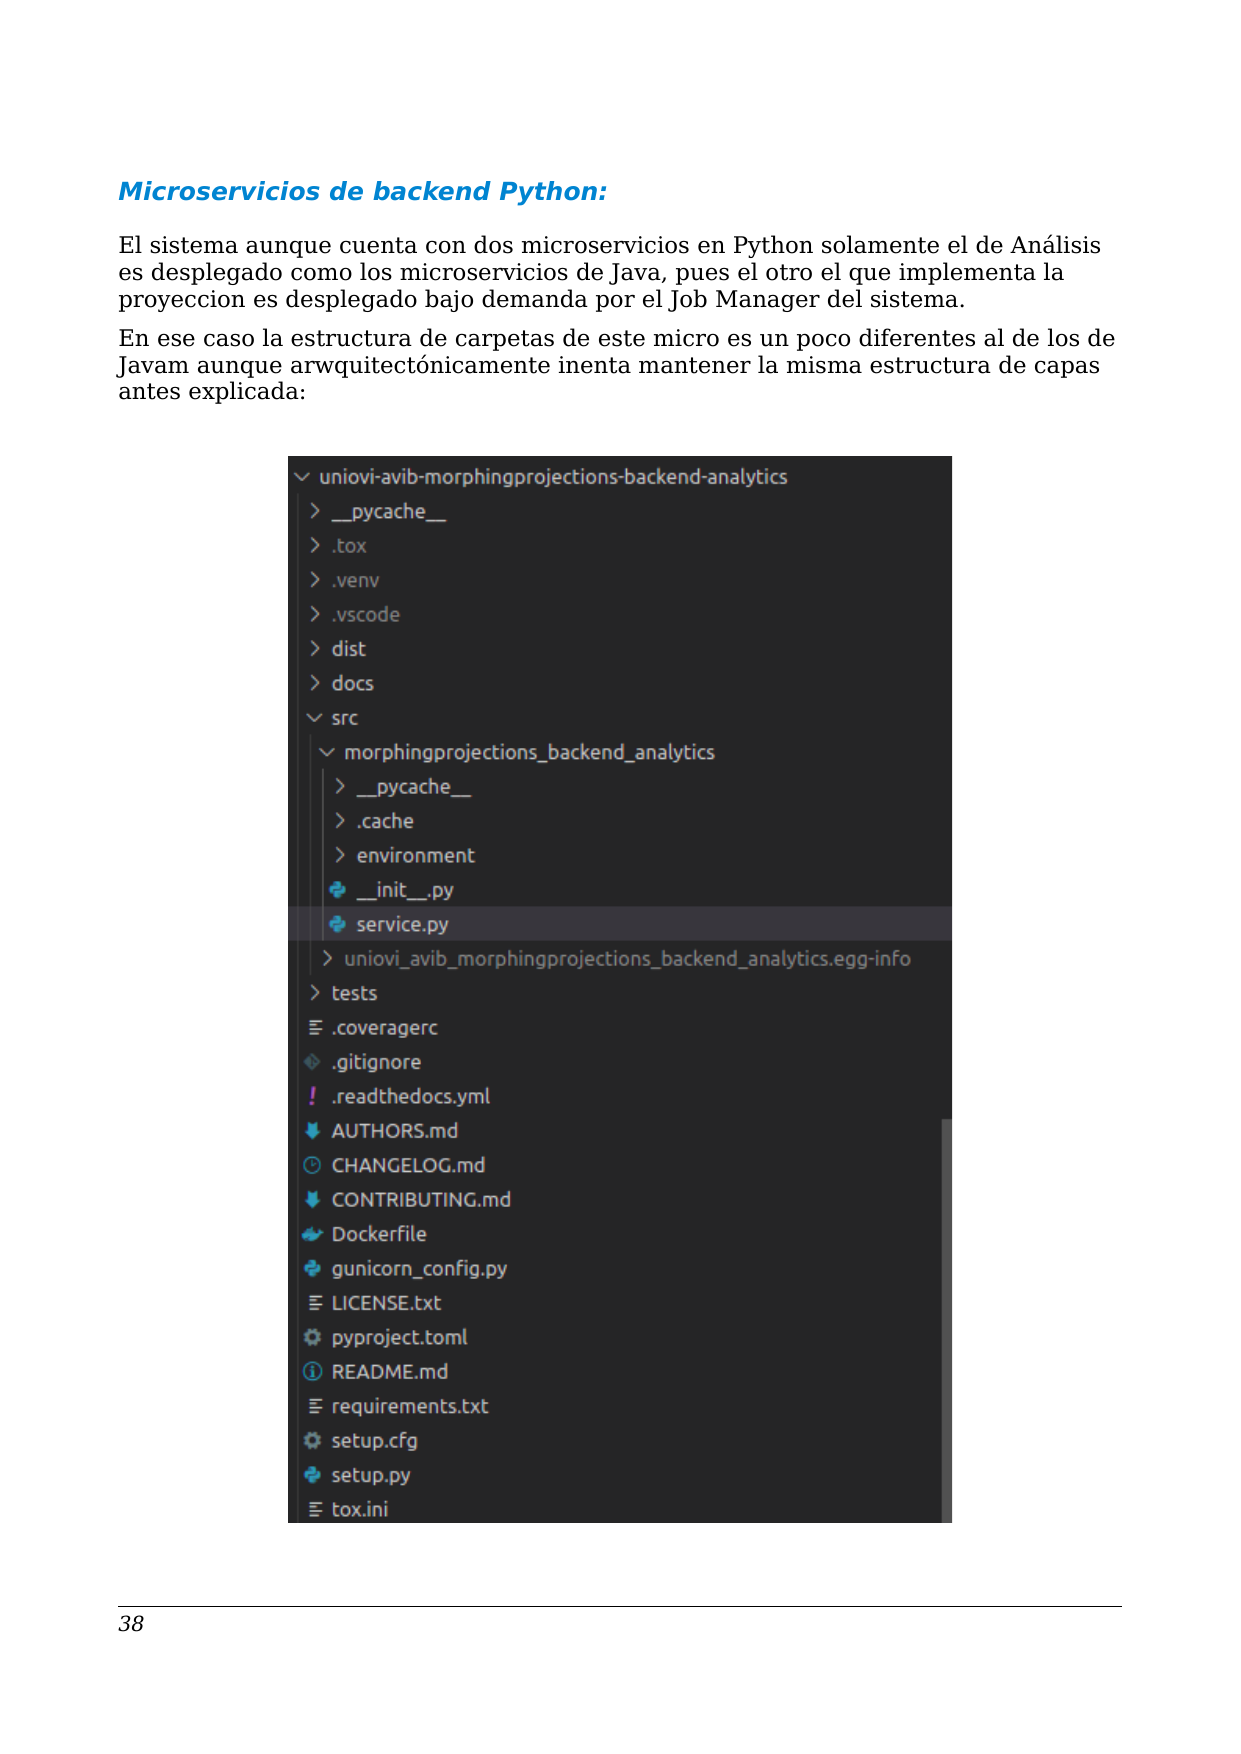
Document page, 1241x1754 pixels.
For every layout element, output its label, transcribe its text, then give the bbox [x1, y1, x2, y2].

text En ese caso la estructura de carpetas de este micro es un poco diferentes al de los de Javam aunque arwquitectónicamente inenta mantener la misma estructura de capas antes explicada: [118, 325, 1122, 405]
picture [288, 456, 953, 1523]
text [118, 457, 1122, 1576]
text Microservicios de backend Python: [118, 177, 1122, 206]
text El sistema aunque cuenta con dos microservicios en Python solamente el de Análisis es desplegado como los microservicios de Java, pues el otro el que implementa la proyeccion es desplegado bajo demanda por el Job Manager del sistema. [118, 206, 1122, 313]
